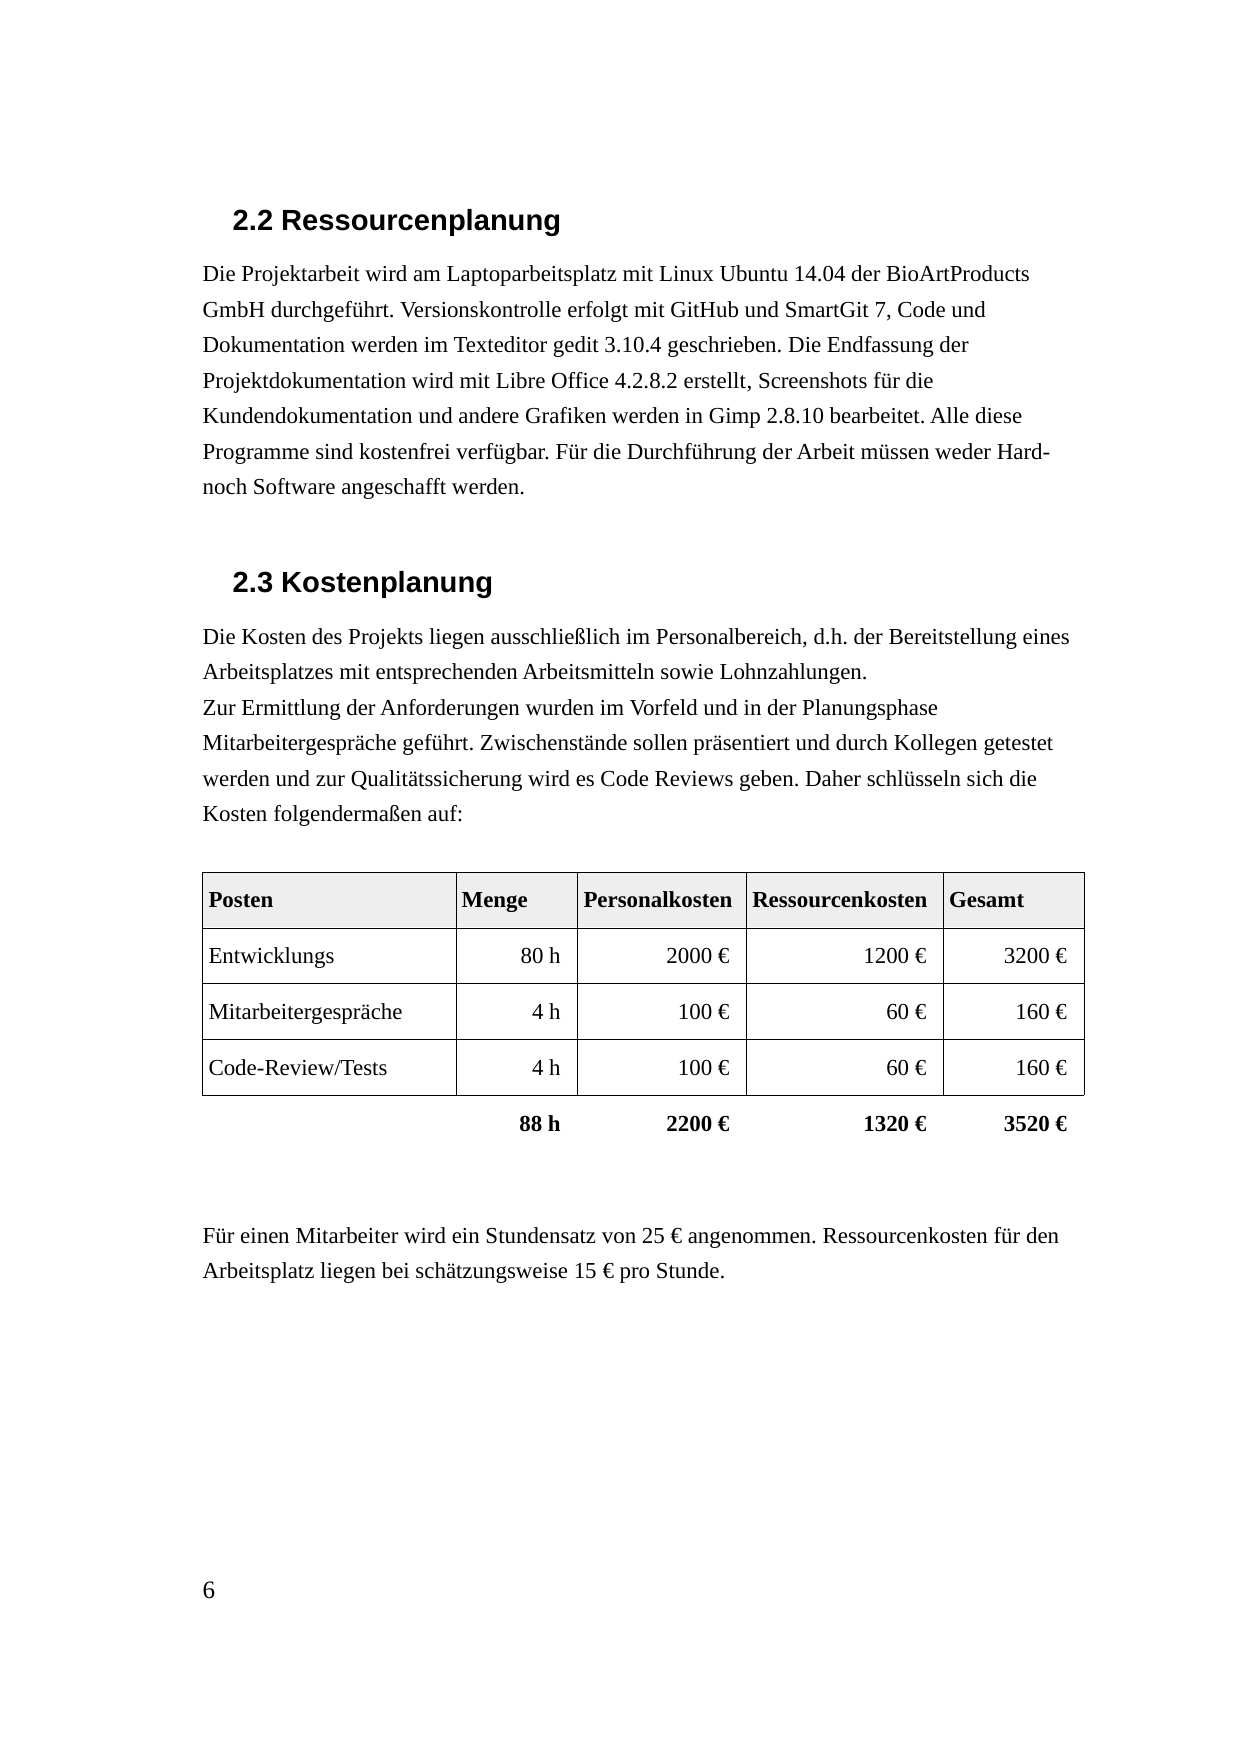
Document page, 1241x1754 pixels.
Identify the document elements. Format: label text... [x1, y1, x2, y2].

table_cell 100 € [578, 1040, 746, 1095]
table_cell 2200 € [578, 1096, 746, 1151]
table_header Personalkosten [578, 873, 746, 927]
table_header Menge [457, 873, 577, 927]
table_cell 2000 € [578, 929, 746, 983]
table_cell Mitarbeitergespräche [203, 984, 456, 1039]
table_cell 88 h [456, 1096, 577, 1151]
table_cell 3200 € [944, 929, 1084, 983]
text Die Kosten des Projekts liegen ausschließlich im Personalbereich, d.h. der Bereitstellung eines Arbeitsplatzes mit entsprechenden Arbeitsmitteln sowie Lohnzahlungen. [202, 623, 1091, 685]
text Zur Ermittlung der Anforderungen wurden im Vorfeld und in der Planungsphase Mitarbeitergespräche geführt. Zwischenstände sollen präsentiert und durch Kollegen getestet werden und zur Qualitätssicherung wird es Code Reviews geben. Daher schlüsseln sich die Kosten folgendermaßen auf: [202, 694, 1091, 827]
table_cell Entwicklungs [203, 929, 456, 983]
table_cell 60 € [747, 984, 943, 1039]
table_cell 60 € [747, 1040, 943, 1095]
table_cell Code-Review/Tests [203, 1040, 456, 1095]
table_cell 1200 € [747, 929, 943, 983]
table_header Gesamt [944, 873, 1084, 927]
table_header Ressourcenkosten [747, 873, 943, 927]
subtitle 2.3 Kostenplanung [232, 565, 1091, 599]
table_cell 160 € [944, 984, 1084, 1039]
subtitle 2.2 Ressourcenplanung [232, 202, 1091, 236]
text Für einen Mitarbeiter wird ein Stundensatz von 25 € angenommen. Ressourcenkosten für den Arbeitsplatz liegen bei schätzungsweise 15 € pro Stunde. [202, 1222, 1091, 1284]
table_cell 4 h [457, 1040, 577, 1095]
table_cell 4 h [457, 984, 577, 1039]
table_cell 1320 € [746, 1096, 943, 1151]
table_cell [203, 1096, 456, 1151]
table_cell 100 € [578, 984, 746, 1039]
table_header Posten [203, 873, 456, 927]
table_cell 160 € [944, 1040, 1084, 1095]
text Die Projektarbeit wird am Laptoparbeitsplatz mit Linux Ubuntu 14.04 der BioArtProducts GmbH durchgeführt. Versionskontrolle erfolgt mit GitHub und SmartGit 7, Code und Dokumentation werden im Texteditor gedit 3.10.4 geschrieben. Die Endfassung der Projektdokumentation wird mit Libre Office 4.2.8.2 erstellt, Screenshots für die Kundendokumentation und andere Grafiken werden in Gimp 2.8.10 bearbeitet. Alle diese Programme sind kostenfrei verfügbar. Für die Durchführung der Arbeit müssen weder Hard- noch Software angeschafft werden. [202, 260, 1091, 500]
table_cell 80 h [457, 929, 577, 983]
table_cell 3520 € [943, 1096, 1084, 1151]
